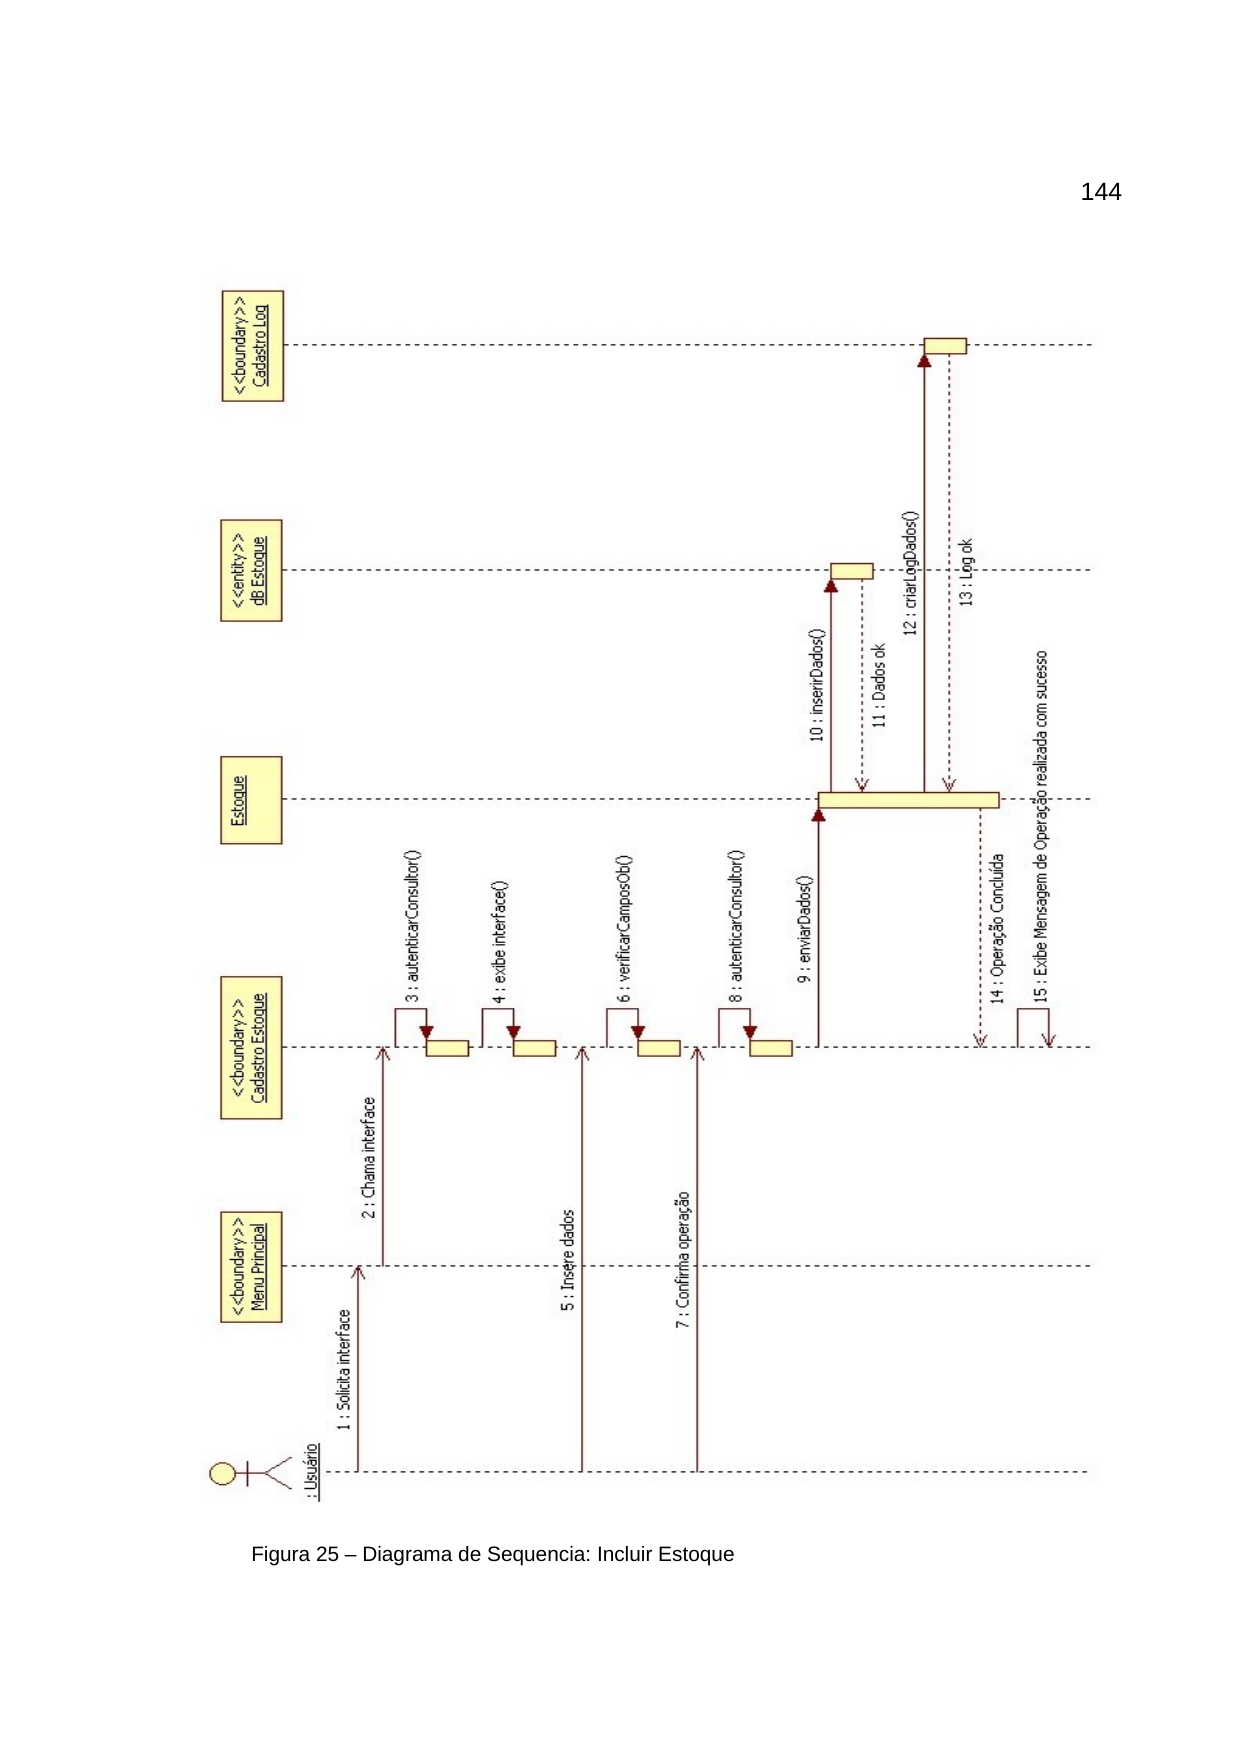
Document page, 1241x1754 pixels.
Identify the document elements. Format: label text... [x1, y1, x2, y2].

picture [177, 265, 1123, 1543]
text Figura 25 – Diagrama de Sequencia: Incluir Estoque [177, 1543, 1122, 1566]
